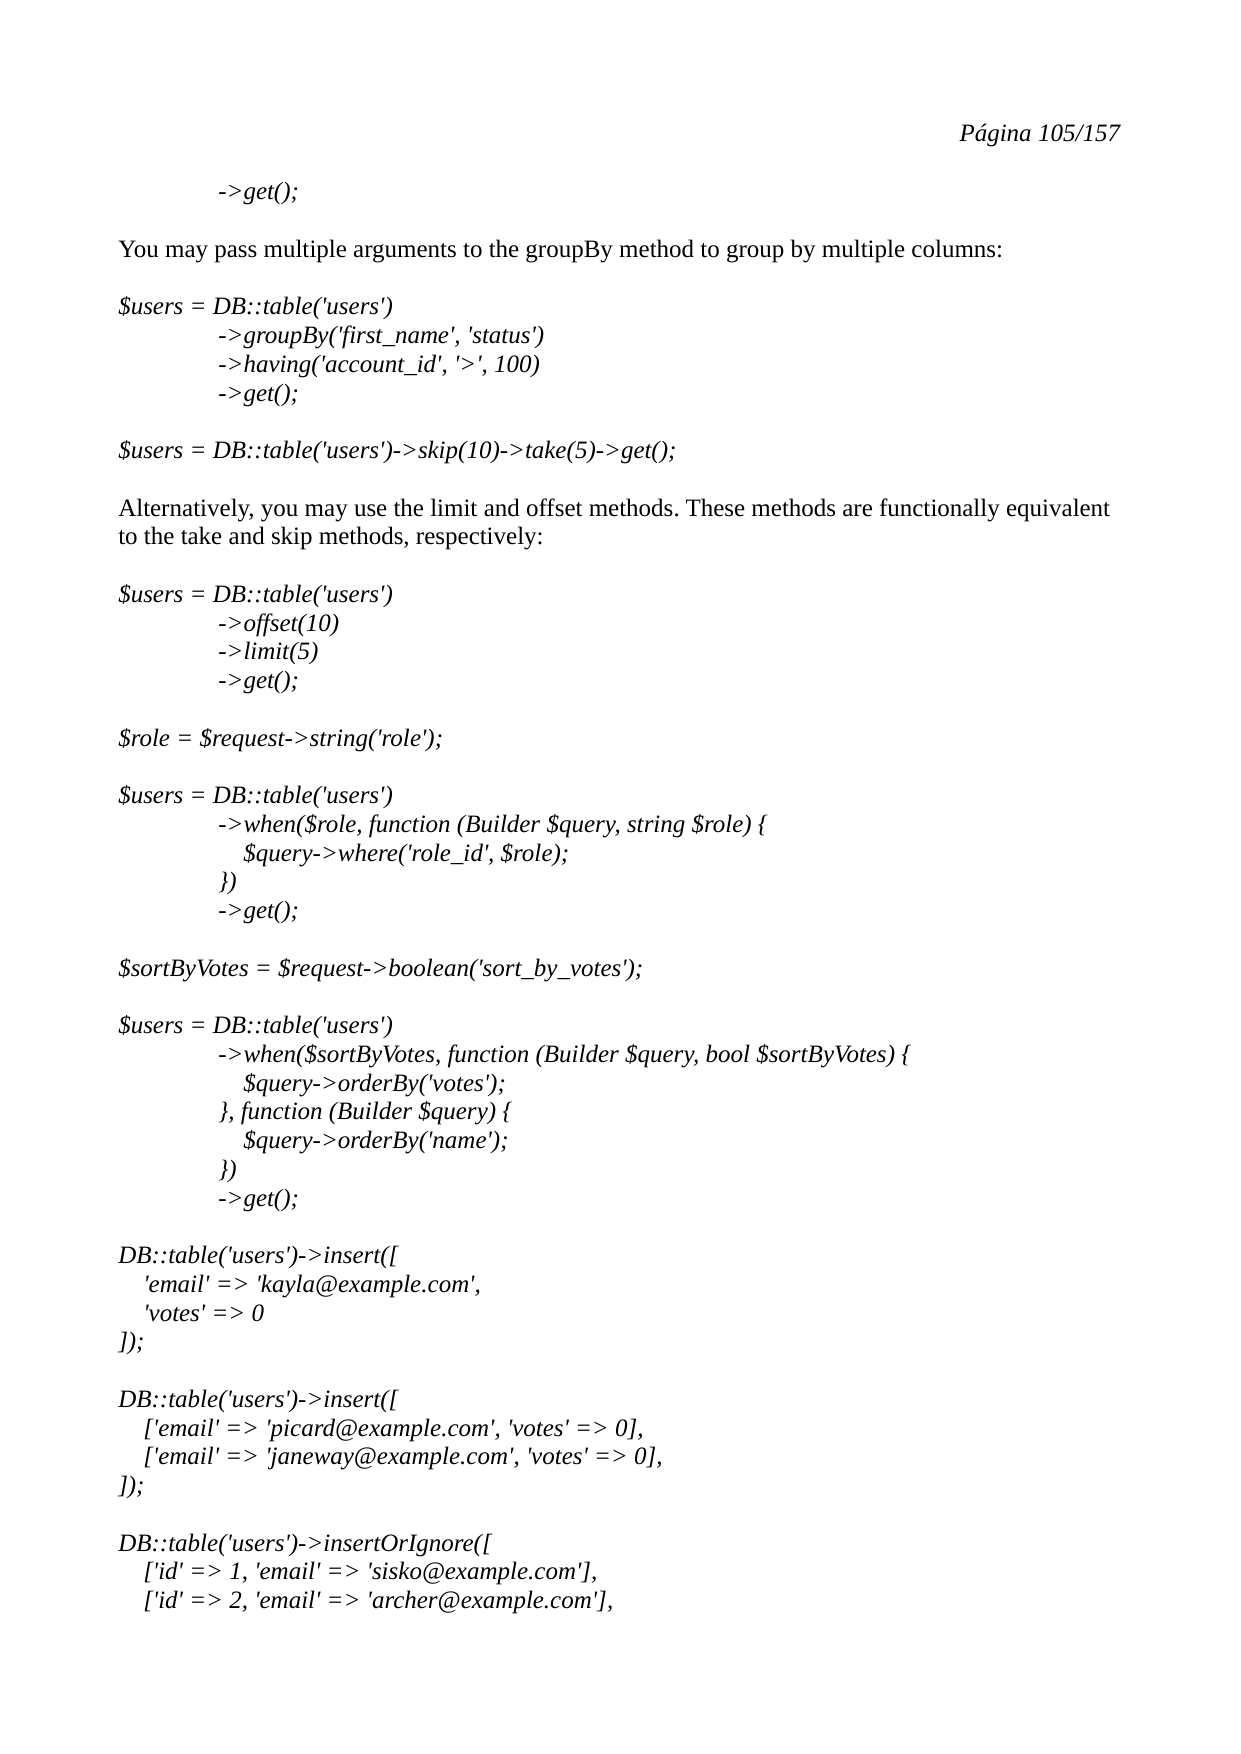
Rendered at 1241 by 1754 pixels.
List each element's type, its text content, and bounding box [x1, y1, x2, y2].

text $query->where('role_id', $role); [118, 838, 1122, 866]
text ]); [118, 1470, 1122, 1499]
text ->get(); [118, 176, 1122, 205]
text ->get(); [118, 378, 1122, 406]
text }, function (Builder $query) { [118, 1096, 1122, 1125]
text $sortByVotes = $request->boolean('sort_by_votes'); [118, 953, 1122, 981]
text }) [118, 866, 1122, 895]
text ->having('account_id', '>', 100) [118, 349, 1122, 378]
text 'votes' => 0 [118, 1298, 1122, 1326]
text ->when($sortByVotes, function (Builder $query, bool $sortByVotes) { [118, 1039, 1122, 1068]
text $role = $request->string('role'); [118, 723, 1122, 751]
text ['id' => 1, 'email' => 'sisko@example.com'], [118, 1556, 1122, 1585]
text $query->orderBy('votes'); [118, 1068, 1122, 1096]
text ['id' => 2, 'email' => 'archer@example.com'], [118, 1585, 1122, 1614]
text ->get(); [118, 1183, 1122, 1211]
text 'email' => 'kayla@example.com', [118, 1269, 1122, 1298]
text $users = DB::table('users') [118, 291, 1122, 320]
text $users = DB::table('users') [118, 1010, 1122, 1039]
text ->groupBy('first_name', 'status') [118, 320, 1122, 349]
text ->limit(5) [118, 636, 1122, 665]
text ['email' => 'picard@example.com', 'votes' => 0], [118, 1413, 1122, 1441]
text $query->orderBy('name'); [118, 1125, 1122, 1154]
text You may pass multiple arguments to the groupBy method to group by multiple columns: [118, 234, 1122, 263]
text ->get(); [118, 665, 1122, 694]
text ['email' => 'janeway@example.com', 'votes' => 0], [118, 1441, 1122, 1470]
text DB::table('users')->insert([ [118, 1240, 1122, 1269]
text DB::table('users')->insertOrIgnore([ [118, 1528, 1122, 1556]
text ->when($role, function (Builder $query, string $role) { [118, 809, 1122, 838]
text ]); [118, 1326, 1122, 1355]
text Alternatively, you may use the limit and offset methods. These methods are functionally equivalent to the take and skip methods, respectively: [118, 493, 1122, 550]
text ->get(); [118, 895, 1122, 924]
text ->offset(10) [118, 608, 1122, 636]
text }) [118, 1154, 1122, 1183]
text DB::table('users')->insert([ [118, 1384, 1122, 1413]
text $users = DB::table('users') [118, 579, 1122, 608]
text $users = DB::table('users') [118, 780, 1122, 809]
text $users = DB::table('users')->skip(10)->take(5)->get(); [118, 435, 1122, 464]
